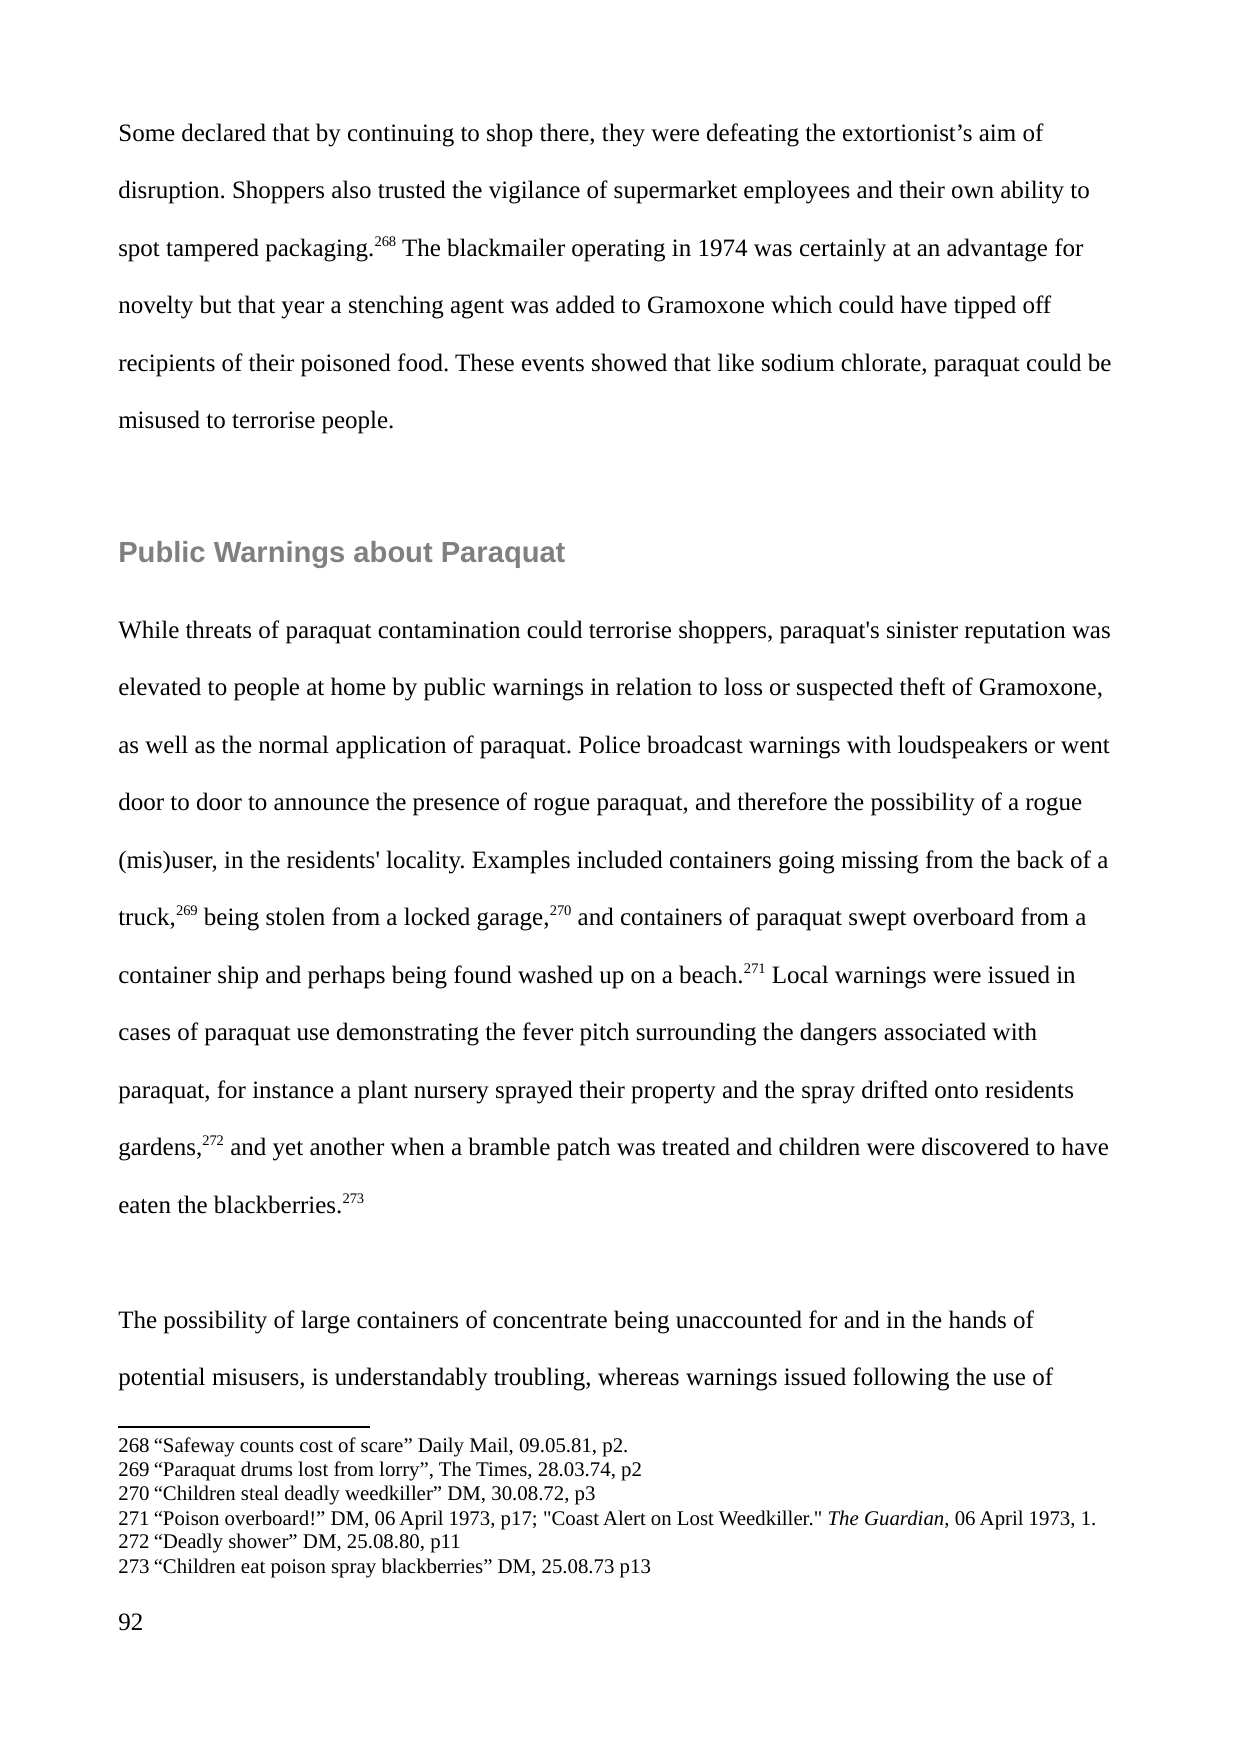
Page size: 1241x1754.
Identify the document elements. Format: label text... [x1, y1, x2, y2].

text While threats of paraquat contamination could terrorise shoppers, paraquat's sinister reputation was elevated to people at home by public warnings in relation to loss or suspected theft of Gramoxone, as well as the normal application of paraquat. Police broadcast warnings with loudspeakers or went door to door to announce the presence of rogue paraquat, and therefore the possibility of a rogue (mis)user, in the residents' locality. Examples included containers going missing from the back of a truck, being stolen from a locked garage, and containers of paraquat swept overboard from a container ship and perhaps being found washed up on a beach. Local warnings were issued in cases of paraquat use demonstrating the fever pitch surrounding the dangers associated with paraquat, for instance a plant nursery sprayed their property and the spray drifted onto residents gardens, and yet another when a bramble patch was treated and children were discovered to have eaten the blackberries. [118, 615, 1122, 1218]
text “Children steal deadly weedkiller” DM, 30.08.72, p3 [118, 1481, 1122, 1505]
text Some declared that by continuing to shop there, they were defeating the extortionist’s aim of disruption. Shoppers also trusted the vigilance of supermarket employees and their own ability to spot tampered packaging. The blackmailer operating in 1974 was certainly at an advantage for novelty but that year a stenching agent was added to Gramoxone which could have tipped off recipients of their poisoned food. These events showed that like sodium chlorate, paraquat could be misused to terrorise people. [118, 118, 1122, 434]
text The possibility of large containers of concentrate being unaccounted for and in the hands of potential misusers, is understandably troubling, whereas warnings issued following the use of [118, 1305, 1122, 1391]
subtitle Public Warnings about Paraquat [118, 535, 1122, 569]
text “Safeway counts cost of scare” Daily Mail, 09.05.81, p2. [118, 1433, 1122, 1457]
text “Paraquat drums lost from lorry”, The Times, 28.03.74, p2 [118, 1457, 1122, 1481]
text “Poison overboard!” DM, 06 April 1973, p17; "Coast Alert on Lost Weedkiller." The Guardian, 06 April 1973, 1. [118, 1505, 1122, 1529]
text “Deadly shower” DM, 25.08.80, p11 [118, 1529, 1122, 1553]
text “Children eat poison spray blackberries” DM, 25.08.73 p13 [118, 1553, 1122, 1578]
